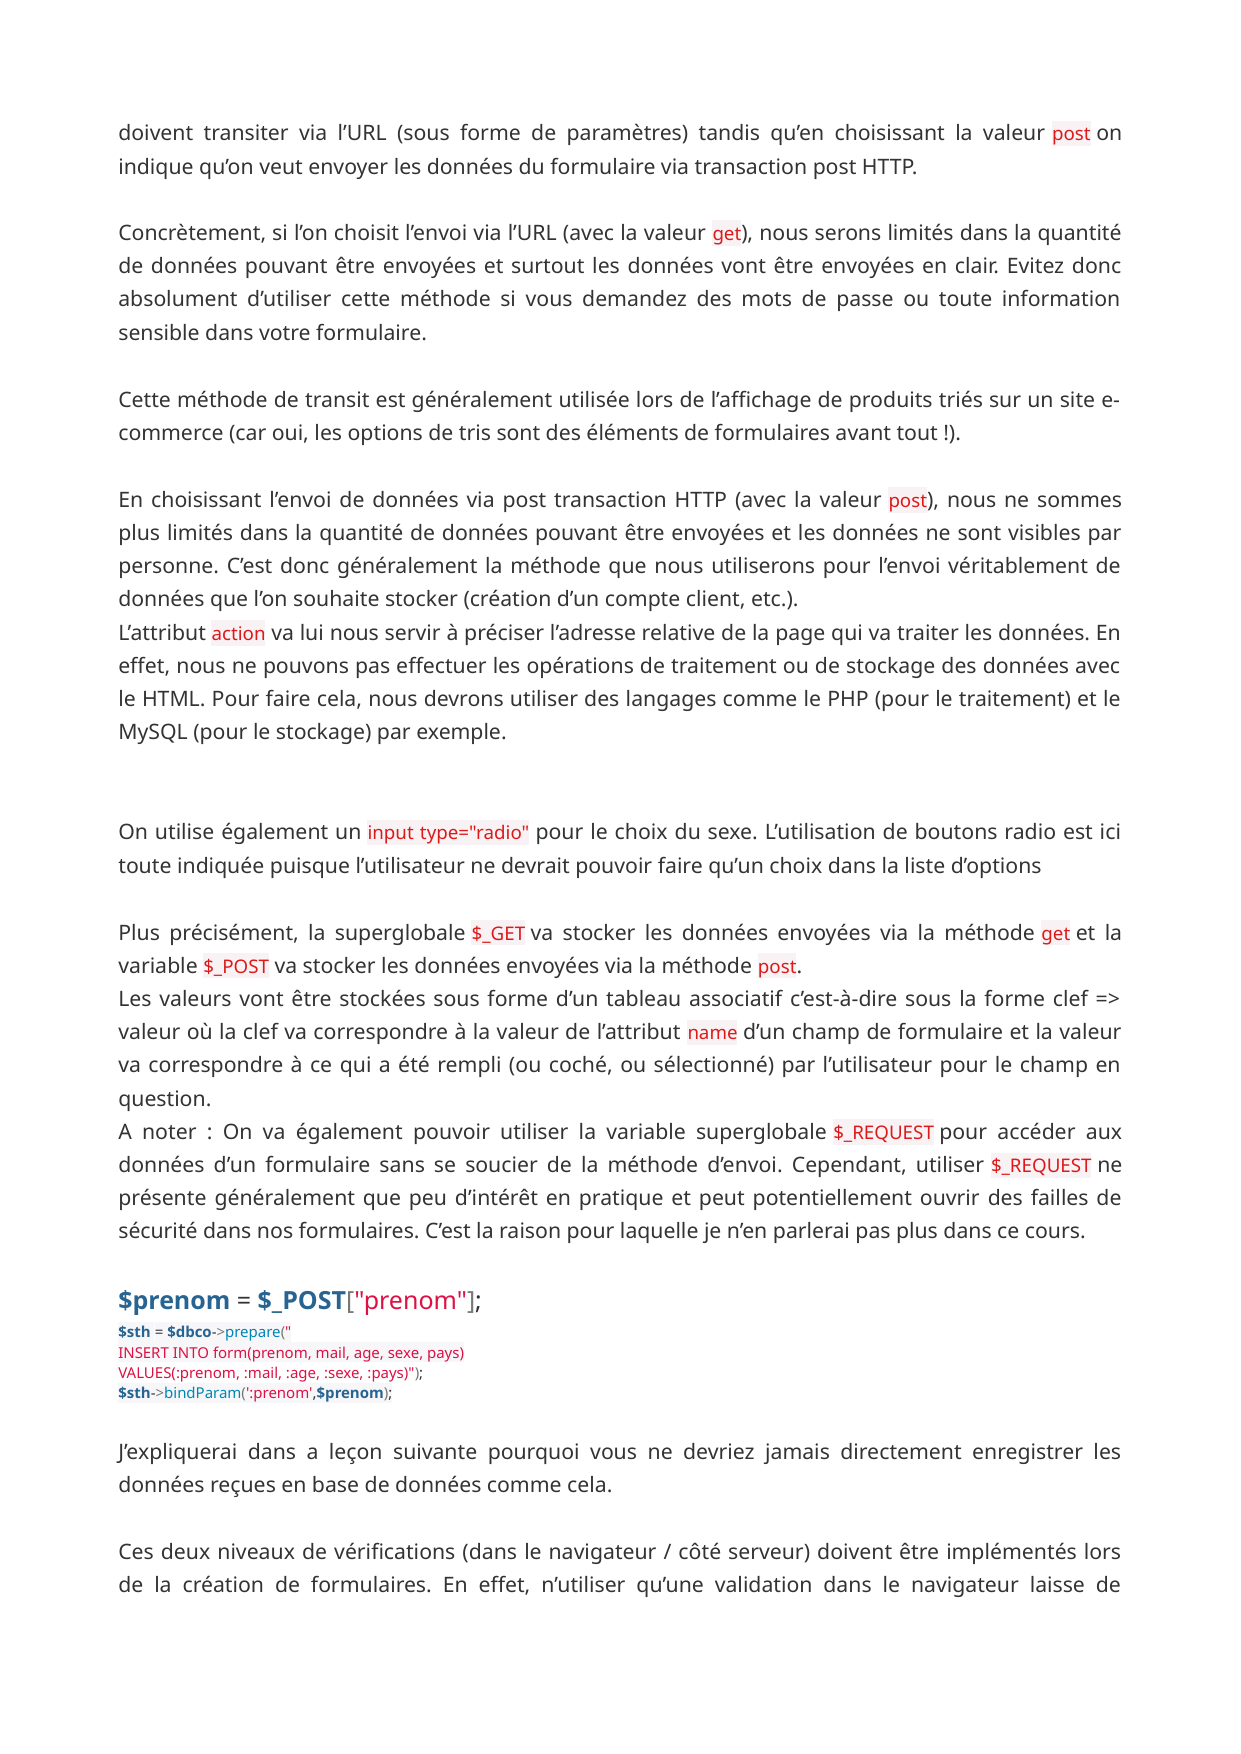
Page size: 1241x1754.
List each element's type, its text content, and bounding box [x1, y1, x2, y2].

text J’expliquerai dans a leçon suivante pourquoi vous ne devriez jamais directement enregistrer les données reçues en base de données comme cela. [118, 1436, 1122, 1499]
text $sth = $dbco->prepare(" [118, 1322, 1122, 1342]
text On utilise également un input type="radio" pour le choix du sexe. L’utilisation de boutons radio est ici toute indiquée puisque l’utilisateur ne devrait pouvoir faire qu’un choix dans la liste d’options [118, 816, 1122, 880]
text $sth->bindParam(':prenom',$prenom); [118, 1383, 1122, 1403]
text Concrètement, si l’on choisit l’envoi via l’URL (avec la valeur get), nous serons limités dans la quantité de données pouvant être envoyées et surtout les données vont être envoyées en clair. Evitez donc absolument d’utiliser cette méthode si vous demandez des mots de passe ou toute information sensible dans votre formulaire. [118, 218, 1122, 347]
text $prenom = $_POST["prenom"]; [118, 1282, 1122, 1317]
text Les valeurs vont être stockées sous forme d’un tableau associatif c’est-à-dire sous la forme clef => valeur où la clef va correspondre à la valeur de l’attribut name d’un champ de formulaire et la valeur va correspondre à ce qui a été rempli (ou coché, ou sélectionné) par l’utilisateur pour le champ en question. [118, 984, 1122, 1112]
text L’attribut action va lui nous servir à préciser l’adresse relative de la page qui va traiter les données. En effet, nous ne pouvons pas effectuer les opérations de traitement ou de stockage des données avec le HTML. Pour faire cela, nous devrons utiliser des langages comme le PHP (pour le traitement) et le MySQL (pour le stockage) par exemple. [118, 617, 1122, 746]
text Plus précisément, la superglobale $_GET va stocker les données envoyées via la méthode get et la variable $_POST va stocker les données envoyées via la méthode post. [118, 917, 1122, 979]
text En choisissant l’envoi de données via post transaction HTTP (avec la valeur post), nous ne sommes plus limités dans la quantité de données pouvant être envoyées et les données ne sont visibles par personne. C’est donc généralement la méthode que nous utiliserons pour l’envoi véritablement de données que l’on souhaite stocker (création d’un compte client, etc.). [118, 484, 1122, 613]
text doivent transiter via l’URL (sous forme de paramètres) tandis qu’en choisissant la valeur post on indique qu’on veut envoyer les données du formulaire via transaction post HTTP. [118, 118, 1122, 180]
text Ces deux niveaux de vérifications (dans le navigateur / côté serveur) doivent être implémentés lors de la création de formulaires. En effet, n’utiliser qu’une validation dans le navigateur laisse de [118, 1537, 1122, 1599]
text A noter : On va également pouvoir utiliser la variable superglobale $_REQUEST pour accéder aux données d’un formulaire sans se soucier de la méthode d’envoi. Cependant, utiliser $_REQUEST ne présente généralement que peu d’intérêt en pratique et peut potentiellement ouvrir des failles de sécurité dans nos formulaires. C’est la raison pour laquelle je n’en parlerai pas plus dans ce cours. [118, 1117, 1122, 1245]
text INSERT INTO form(prenom, mail, age, sexe, pays) [118, 1342, 1122, 1362]
text VALUES(:prenom, :mail, :age, :sexe, :pays)"); [118, 1362, 1122, 1383]
text Cette méthode de transit est généralement utilisée lors de l’affichage de produits triés sur un site e-commerce (car oui, les options de tris sont des éléments de formulaires avant tout !). [118, 384, 1122, 447]
